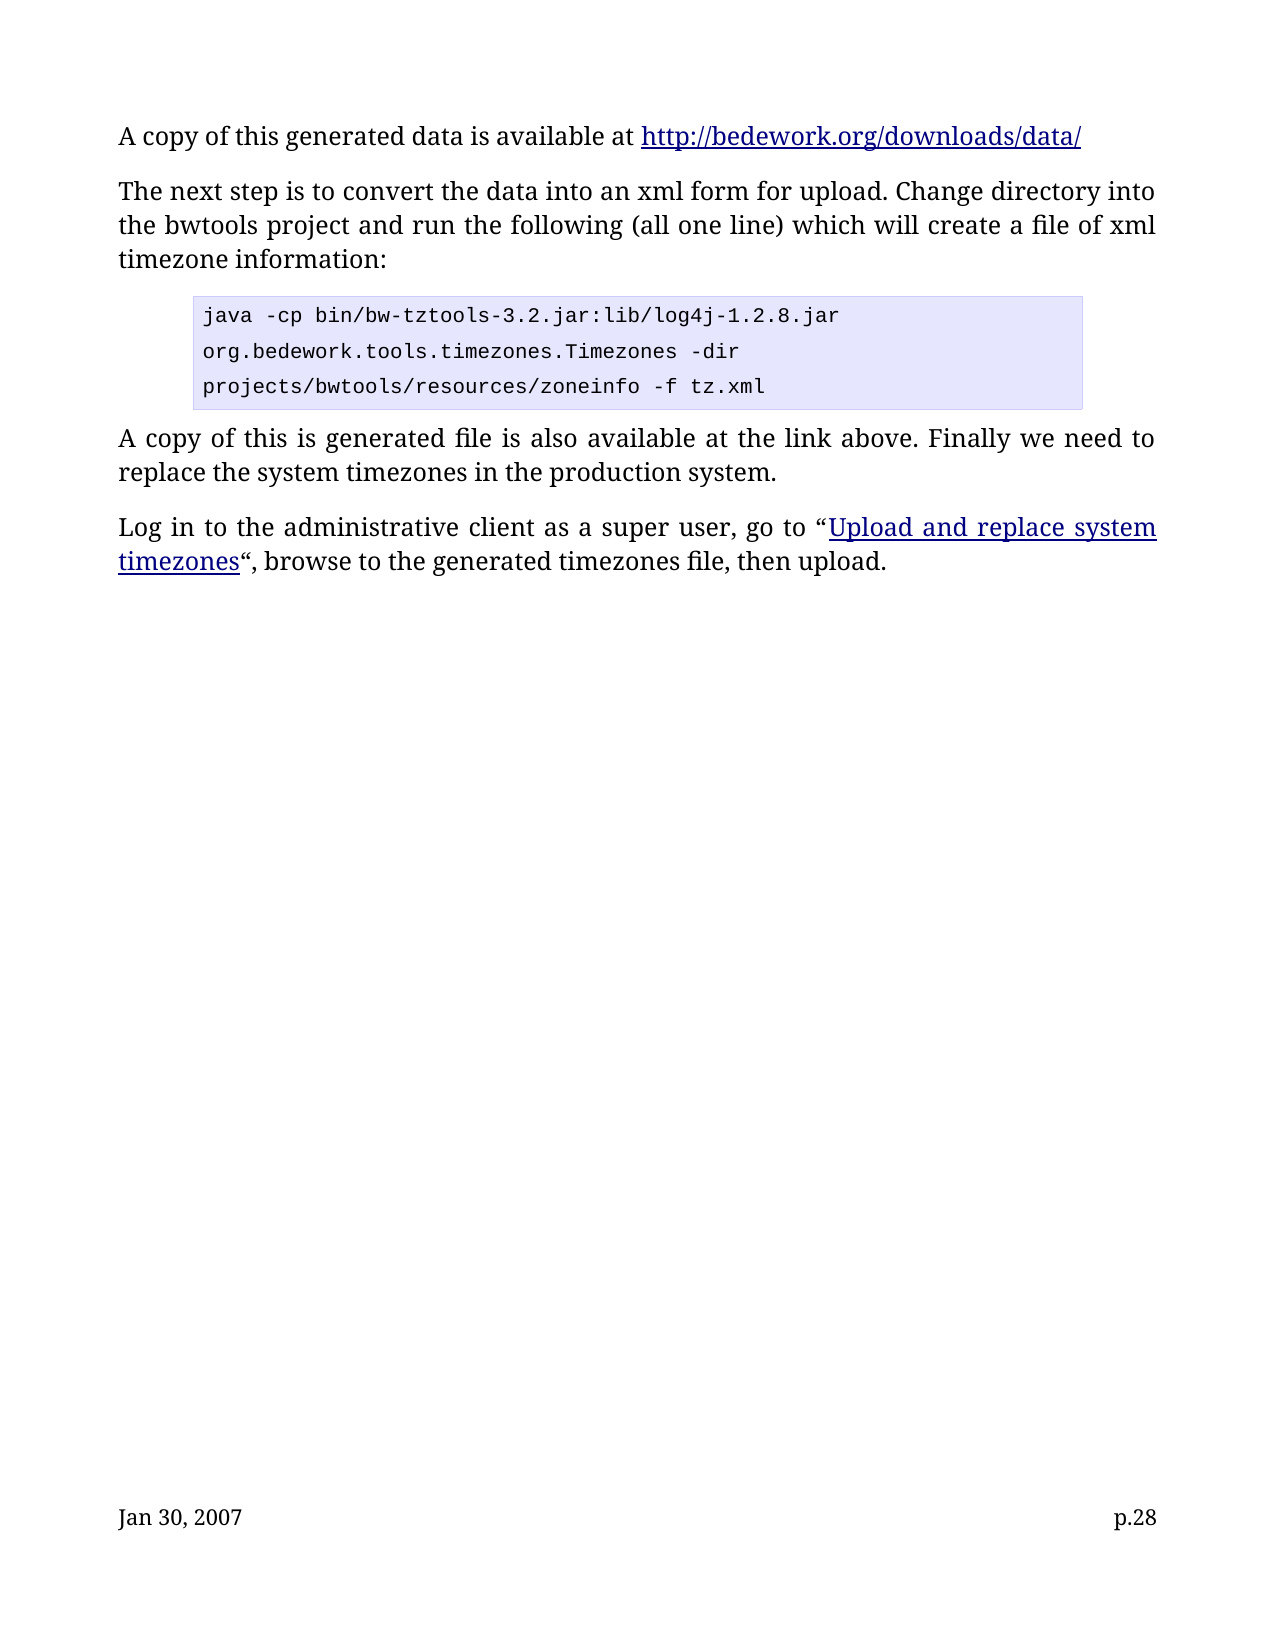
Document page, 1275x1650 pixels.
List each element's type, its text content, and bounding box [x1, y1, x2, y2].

text Log in to the administrative client as a super user, go to “Upload and replace system timezones“, browse to the generated timezones file, then upload. [118, 510, 1157, 578]
text The next step is to convert the data into an xml form for upload. Change directory into the bwtools project and run the following (all one line) which will create a file of xml timezone information: [118, 173, 1157, 275]
text java -cp bin/bw-tztools-3.2.jar:lib/log4j-1.2.8.jar org.bedework.tools.timezones.Timezones -dir projects/bwtools/resources/zoneinfo -f tz.xml [194, 297, 1082, 409]
text A copy of this is generated file is also available at the link above. Finally we need to replace the system timezones in the production system. [118, 421, 1157, 489]
text A copy of this generated data is available at http://bedework.org/downloads/data/ [118, 118, 1157, 152]
